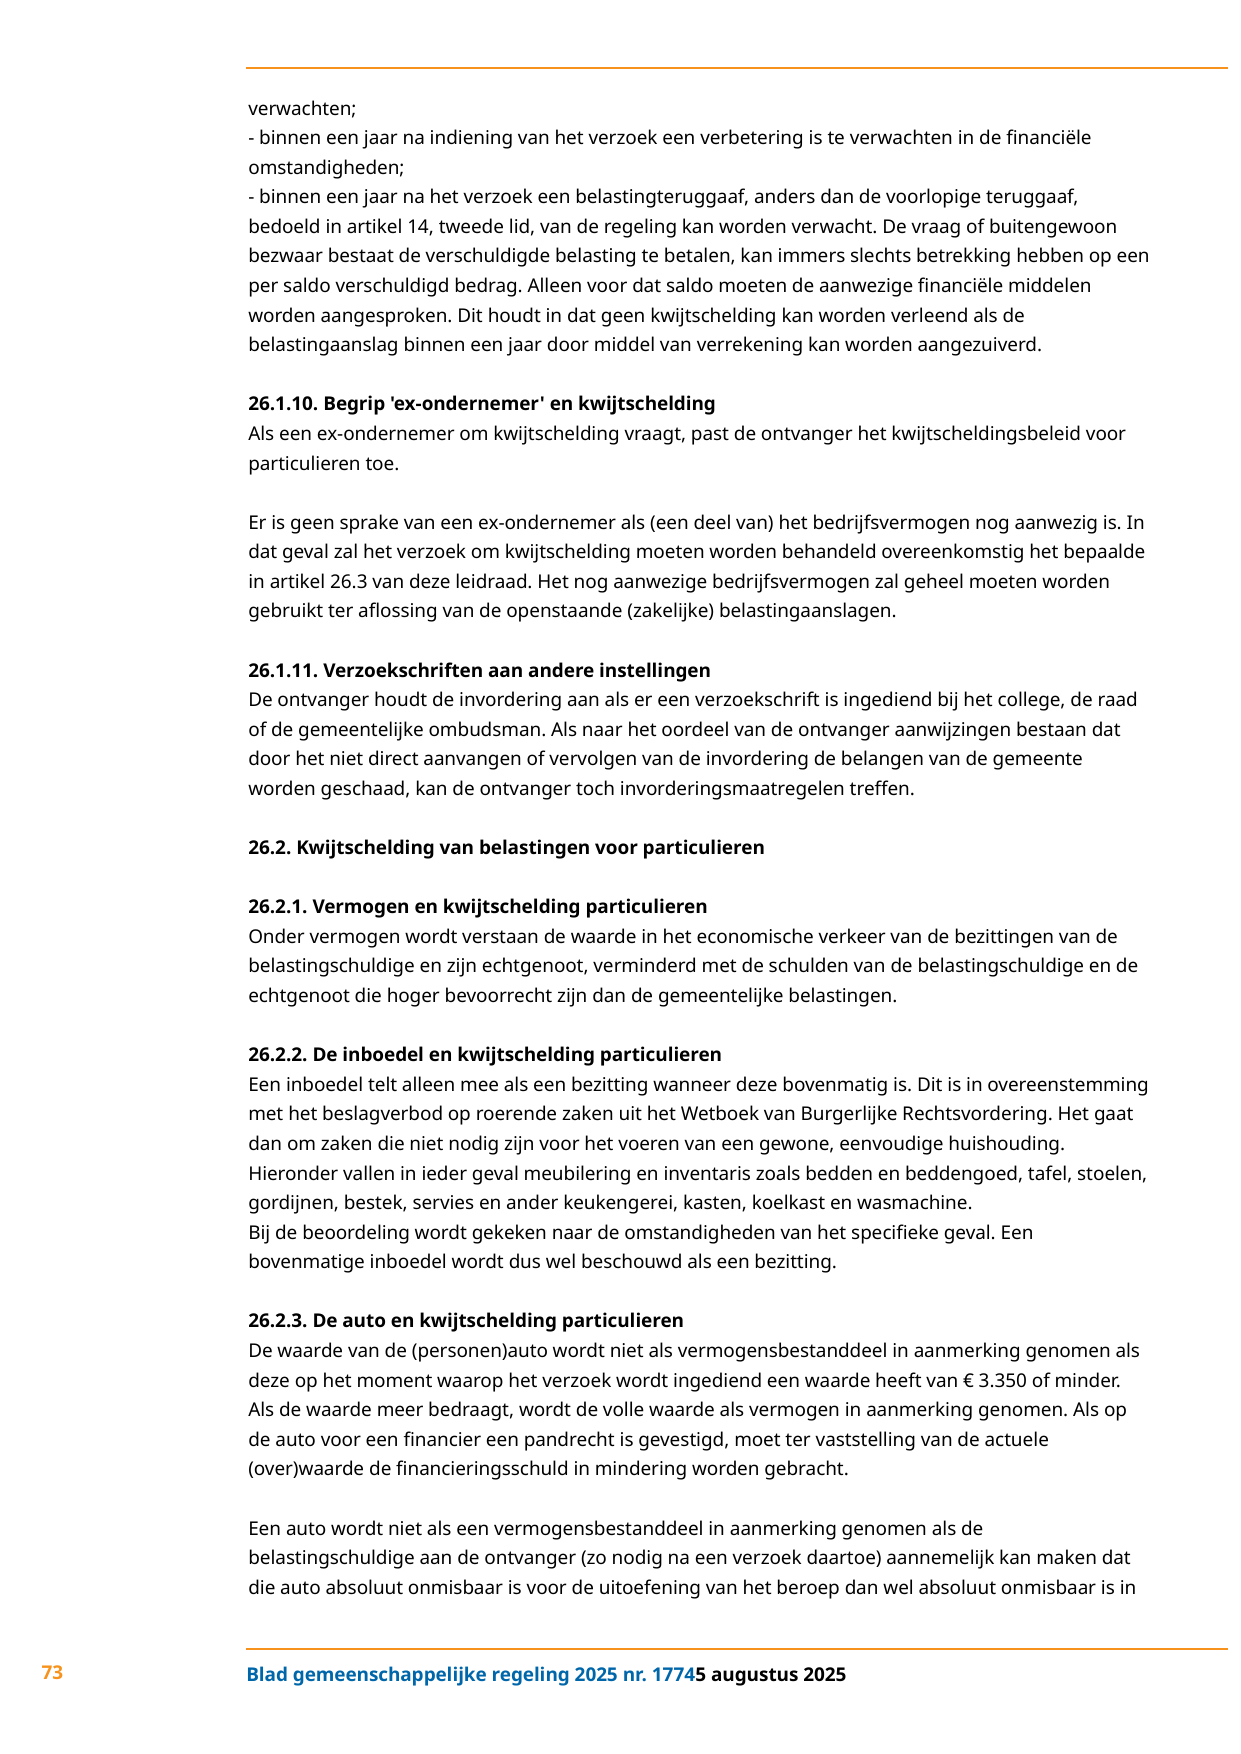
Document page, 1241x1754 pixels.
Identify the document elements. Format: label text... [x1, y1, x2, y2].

text Een inboedel telt alleen mee als een bezitting wanneer deze bovenmatig is. Dit is in overeenstemming met het beslagverbod op roerende zaken uit het Wetboek van Burgerlijke Rechtsvordering. Het gaat dan om zaken die niet nodig zijn voor het voeren van een gewone, eenvoudige huishouding. Hieronder vallen in ieder geval meubilering en inventaris zoals bedden en beddengoed, tafel, stoelen, gordijnen, bestek, servies en ander keukengerei, kasten, koelkast en wasmachine. [248, 1071, 1152, 1215]
text Onder vermogen wordt verstaan de waarde in het economische verkeer van de bezittingen van de belastingschuldige en zijn echtgenoot, verminderd met de schulden van de belastingschuldige en de echtgenoot die hoger bevoorrecht zijn dan de gemeentelijke belastingen. [248, 923, 1152, 1008]
text 26.1.10. Begrip 'ex-ondernemer' en kwijtschelding [248, 391, 1152, 416]
text Een auto wordt niet als een vermogensbestanddeel in aanmerking genomen als de belastingschuldige aan de ontvanger (zo nodig na een verzoek daartoe) aannemelijk kan maken dat die auto absoluut onmisbaar is voor de uitoefening van het beroep dan wel absoluut onmisbaar is in [248, 1515, 1152, 1600]
text Bij de beoordeling wordt gekeken naar de omstandigheden van het specifieke geval. Een bovenmatige inboedel wordt dus wel beschouwd als een bezitting. [248, 1219, 1152, 1274]
text 26.2.1. Vermogen en kwijtschelding particulieren [248, 893, 1152, 919]
text - binnen een jaar na indiening van het verzoek een verbetering is te verwachten in de financiële omstandigheden; [248, 124, 1152, 180]
text verwachten; [248, 95, 1152, 121]
text 26.2.2. De inboedel en kwijtschelding particulieren [248, 1041, 1152, 1067]
text Er is geen sprake van een ex-ondernemer als (een deel van) het bedrijfsvermogen nog aanwezig is. In dat geval zal het verzoek om kwijtschelding moeten worden behandeld overeenkomstig het bepaalde in artikel 26.3 van deze leidraad. Het nog aanwezige bedrijfsvermogen zal geheel moeten worden gebruikt ter aflossing van de openstaande (zakelijke) belastingaanslagen. [248, 509, 1152, 623]
text De ontvanger houdt de invordering aan als er een verzoekschrift is ingediend bij het college, de raad of de gemeentelijke ombudsman. Als naar het oordeel van de ontvanger aanwijzingen bestaan dat door het niet direct aanvangen of vervolgen van de invordering de belangen van de gemeente worden geschaad, kan de ontvanger toch invorderingsmaatregelen treffen. [248, 686, 1152, 801]
text 26.1.11. Verzoekschriften aan andere instellingen [248, 657, 1152, 683]
text De waarde van de (personen)auto wordt niet als vermogensbestanddeel in aanmerking genomen als deze op het moment waarop het verzoek wordt ingediend een waarde heeft van € 3.350 of minder. Als de waarde meer bedraagt, wordt de volle waarde als vermogen in aanmerking genomen. Als op de auto voor een financier een pandrecht is gevestigd, moet ter vaststelling van de actuele (over)waarde de financieringsschuld in mindering worden gebracht. [248, 1337, 1152, 1481]
text 26.2. Kwijtschelding van belastingen voor particulieren [248, 834, 1152, 860]
text Als een ex-ondernemer om kwijtschelding vraagt, past de ontvanger het kwijtscheldingsbeleid voor particulieren toe. [248, 420, 1152, 476]
text - binnen een jaar na het verzoek een belastingteruggaaf, anders dan de voorlopige teruggaaf, bedoeld in artikel 14, tweede lid, van de regeling kan worden verwacht. De vraag of buitengewoon bezwaar bestaat de verschuldigde belasting te betalen, kan immers slechts betrekking hebben op een per saldo verschuldigd bedrag. Alleen voor dat saldo moeten de aanwezige financiële middelen worden aangesproken. Dit houdt in dat geen kwijtschelding kan worden verleend als de belastingaanslag binnen een jaar door middel van verrekening kan worden aangezuiverd. [248, 183, 1152, 357]
picture [41, 47, 231, 172]
text 26.2.3. De auto en kwijtschelding particulieren [248, 1308, 1152, 1333]
